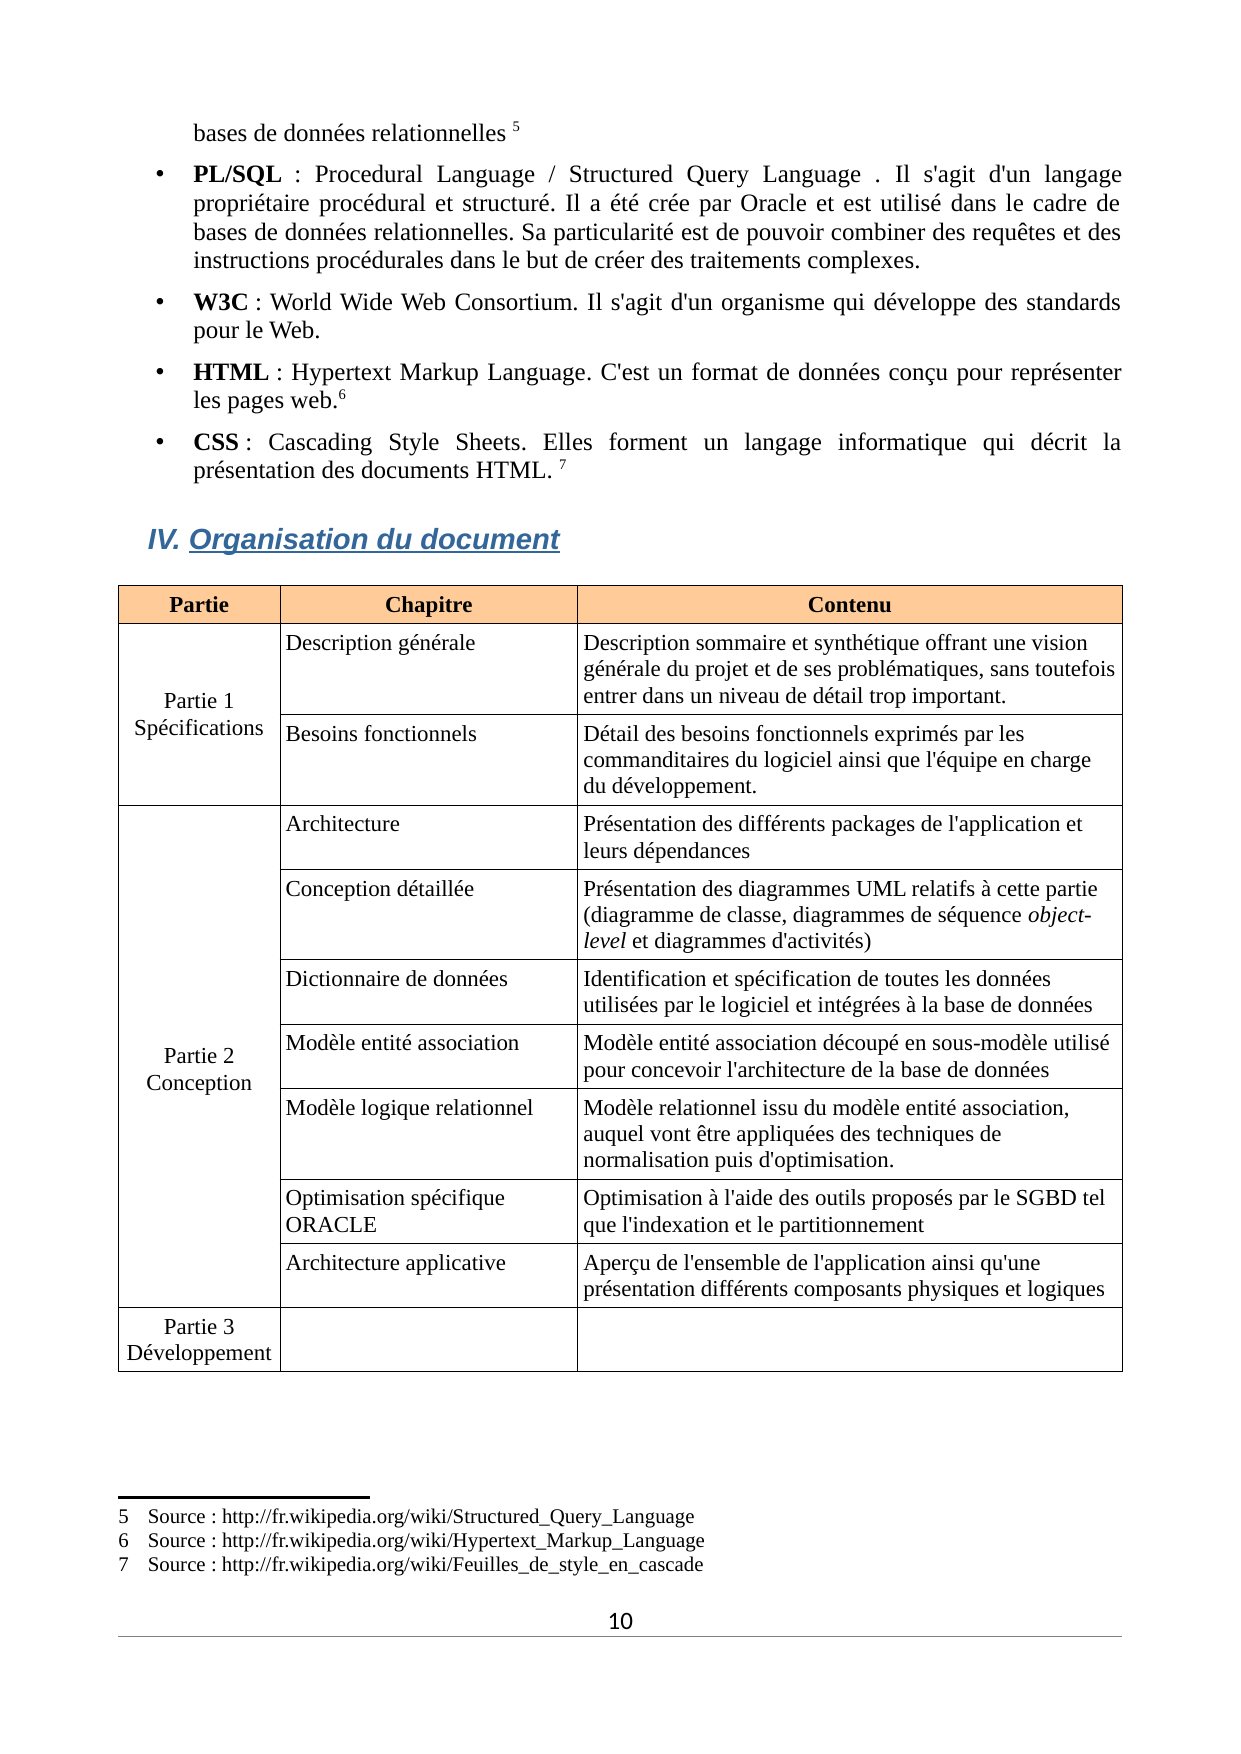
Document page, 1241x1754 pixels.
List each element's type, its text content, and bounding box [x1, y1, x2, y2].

list HTML : Hypertext Markup Language. C'est un format de données conçu pour représenter les pages web. [156, 357, 1122, 414]
list bases de données relationnelles [156, 118, 1122, 147]
table_cell Description sommaire et synthétique offrant une vision générale du projet et de ses problématiques, sans toutefois entrer dans un niveau de détail trop important. [578, 624, 1122, 714]
table_cell Conception détaillée [281, 870, 577, 959]
table_cell Aperçu de l'ensemble de l'application ainsi qu'une présentation différents composants physiques et logiques [578, 1244, 1122, 1307]
table_cell Présentation des diagrammes UML relatifs à cette partie (diagramme de classe, diagrammes de séquence object-level et diagrammes d'activités) [578, 870, 1122, 959]
table_cell Modèle entité association [281, 1025, 577, 1088]
table_header Partie [119, 586, 280, 623]
table_cell Description générale [281, 624, 577, 714]
list W3C : World Wide Web Consortium. Il s'agit d'un organisme qui développe des standards pour le Web. [156, 287, 1122, 344]
table_cell Présentation des différents packages de l'application et leurs dépendances [578, 806, 1122, 869]
table_cell Détail des besoins fonctionnels exprimés par les commanditaires du logiciel ainsi que l'équipe en charge du développement. [578, 715, 1122, 804]
table_cell Identification et spécification de toutes les données utilisées par le logiciel et intégrées à la base de données [578, 960, 1122, 1024]
table_cell Optimisation spécifique ORACLE [281, 1180, 577, 1243]
list Source : http://fr.wikipedia.org/wiki/Hypertext_Markup_Language [118, 1528, 1122, 1552]
table_cell Architecture [281, 806, 577, 869]
table_cell Partie 3 Développement [119, 1308, 280, 1371]
table_cell Besoins fonctionnels [281, 715, 577, 804]
table_cell Modèle relationnel issu du modèle entité association, auquel vont être appliquées des techniques de normalisation puis d'optimisation. [578, 1089, 1122, 1178]
table_cell Architecture applicative [281, 1244, 577, 1307]
table_cell [281, 1308, 577, 1371]
table_cell Partie 2 Conception [119, 806, 280, 1307]
table_cell Dictionnaire de données [281, 960, 577, 1024]
table_cell [578, 1308, 1122, 1371]
table_cell Modèle entité association découpé en sous-modèle utilisé pour concevoir l'architecture de la base de données [578, 1025, 1122, 1088]
list Source : http://fr.wikipedia.org/wiki/Feuilles_de_style_en_cascade [118, 1552, 1122, 1576]
list Source : http://fr.wikipedia.org/wiki/Structured_Query_Language [118, 1503, 1122, 1528]
table_cell Modèle logique relationnel [281, 1089, 577, 1178]
table_cell Optimisation à l'aide des outils proposés par le SGBD tel que l'indexation et le partitionnement [578, 1180, 1122, 1243]
table_header Chapitre [281, 586, 577, 623]
table_header Contenu [578, 586, 1122, 623]
table_cell Partie 1 Spécifications [119, 624, 280, 804]
list PL/SQL : Procedural Language / Structured Query Language . Il s'agit d'un langage propriétaire procédural et structuré. Il a été crée par Oracle et est utilisé dans le cadre de bases de données relationnelles. Sa particularité est de pouvoir combiner des requêtes et des instructions procédurales dans le but de créer des traitements complexes. [156, 159, 1122, 274]
subtitle Organisation du document [148, 522, 1122, 555]
list CSS : Cascading Style Sheets. Elles forment un langage informatique qui décrit la présentation des documents HTML. [156, 427, 1122, 484]
